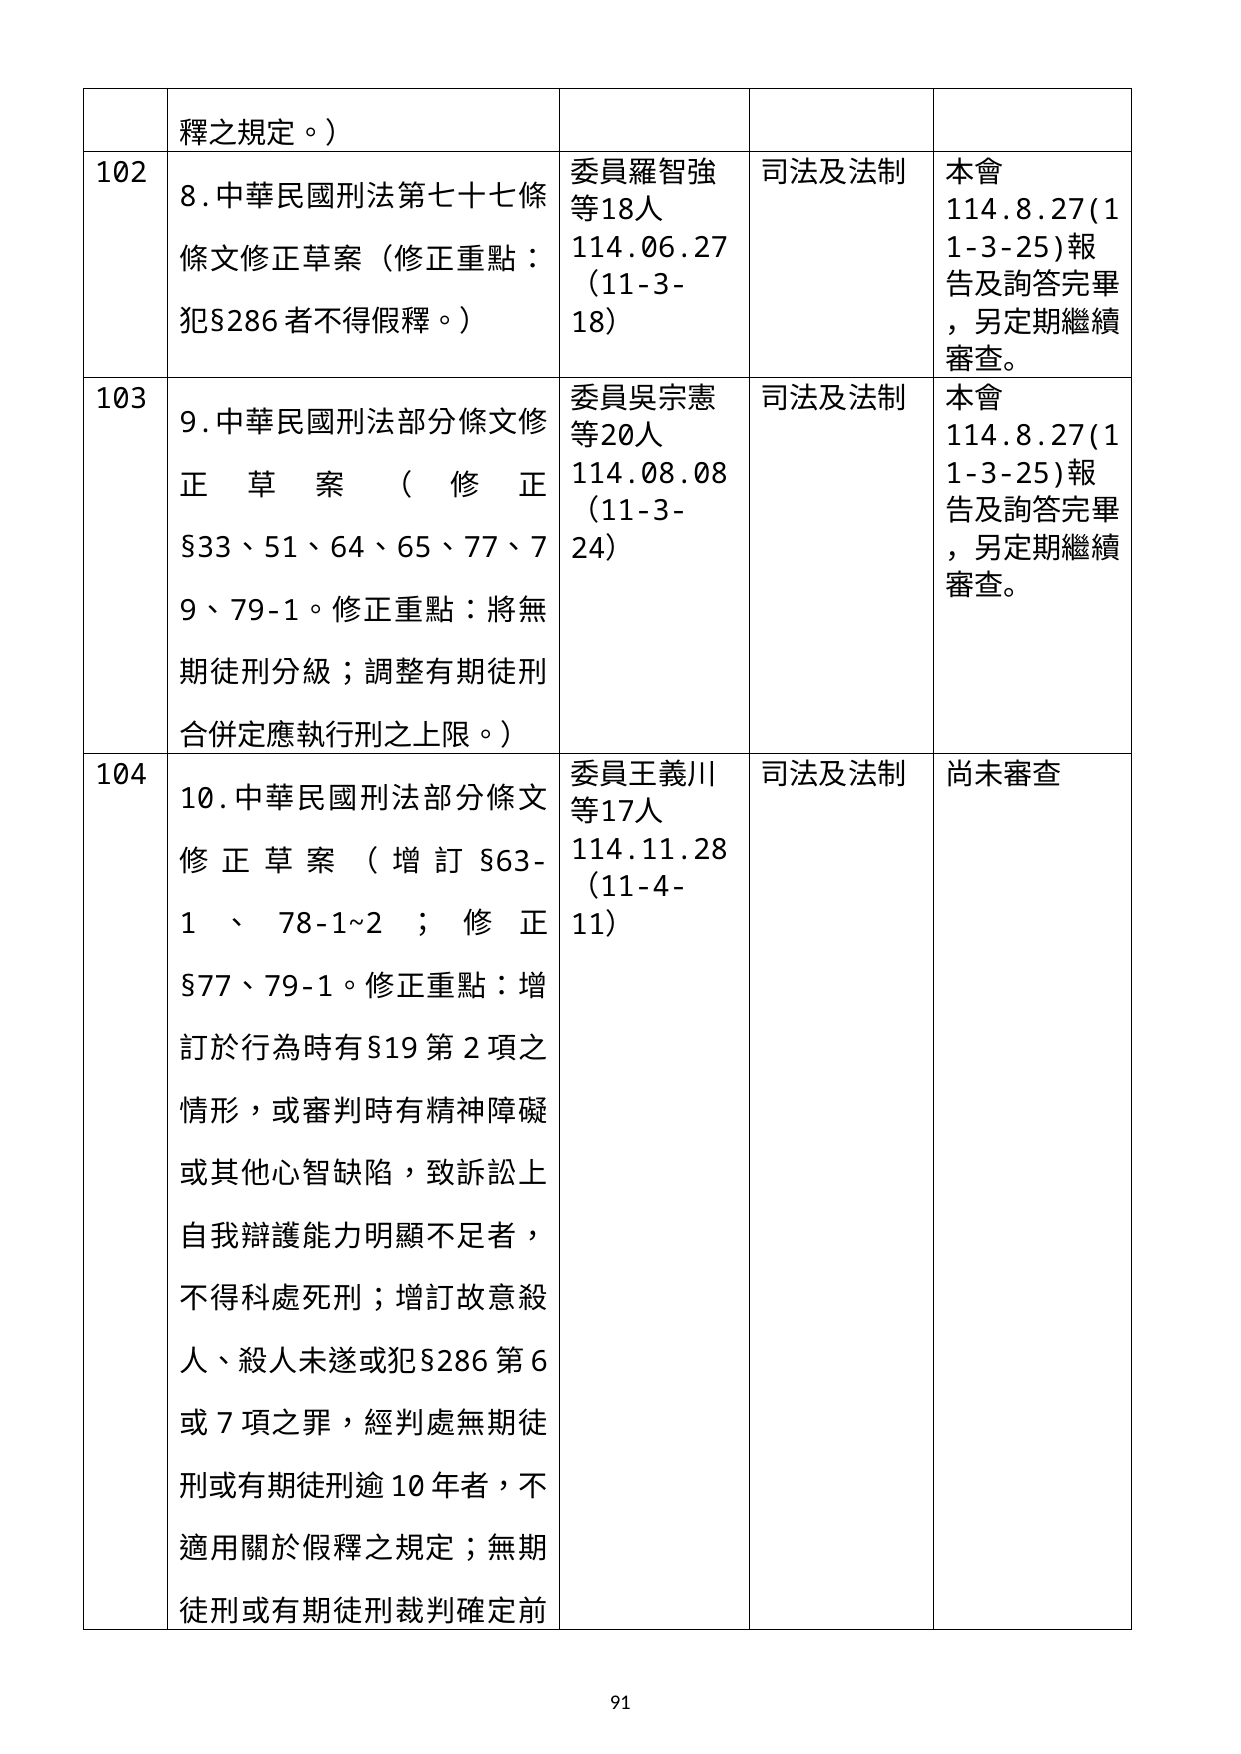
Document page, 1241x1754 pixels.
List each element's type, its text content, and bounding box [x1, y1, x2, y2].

table_cell 尚未審查 [934, 754, 1131, 1629]
table_cell [84, 89, 167, 151]
table_cell [560, 89, 749, 151]
table_cell 司法及法制 [750, 754, 933, 1629]
table_cell 本會 114.8.27(11-3-25)報告及詢答完畢，另定期繼續審查。 [934, 378, 1131, 753]
table_cell 本會 114.8.27(11-3-25)報告及詢答完畢，另定期繼續審查。 [934, 152, 1131, 377]
table_cell 103 [84, 378, 167, 753]
table_cell 釋之規定。） [168, 89, 559, 151]
table_cell 8.中華民國刑法第七十七條條文修正草案（修正重點：犯§286者不得假釋。） [168, 152, 559, 377]
table_cell 委員羅智強 等18人 114.06.27 （11-3-18） [560, 152, 749, 377]
table_cell 10.中華民國刑法部分條文修正草案（增訂§63-1、78-1~2；修正§77、79-1。修正重點：增訂於行為時有§19第2項之情形，或審判時有精神障礙或其他心智缺陷，致訴訟上自我辯護能力明顯不足者，不得科處死刑；增訂故意殺人、殺人未遂或犯§286第6或7項之罪，經判處無期徒刑或有期徒刑逾10年者，不適用關於假釋之規定；無期徒刑或有期徒刑裁判確定前 [168, 754, 559, 1629]
table_cell 委員吳宗憲 等20人 114.08.08 （11-3-24） [560, 378, 749, 753]
table_cell 司法及法制 [750, 152, 933, 377]
table_cell 9.中華民國刑法部分條文修正草案（修正§33、51、64、65、77、79、79-1。修正重點：將無期徒刑分級；調整有期徒刑合併定應執行刑之上限。） [168, 378, 559, 753]
table_cell 司法及法制 [750, 378, 933, 753]
table_cell [750, 89, 933, 151]
table_cell 104 [84, 754, 167, 1629]
table_cell 102 [84, 152, 167, 377]
table_cell [934, 89, 1131, 151]
table_cell 委員王義川 等17人 114.11.28 （11-4-11） [560, 754, 749, 1629]
